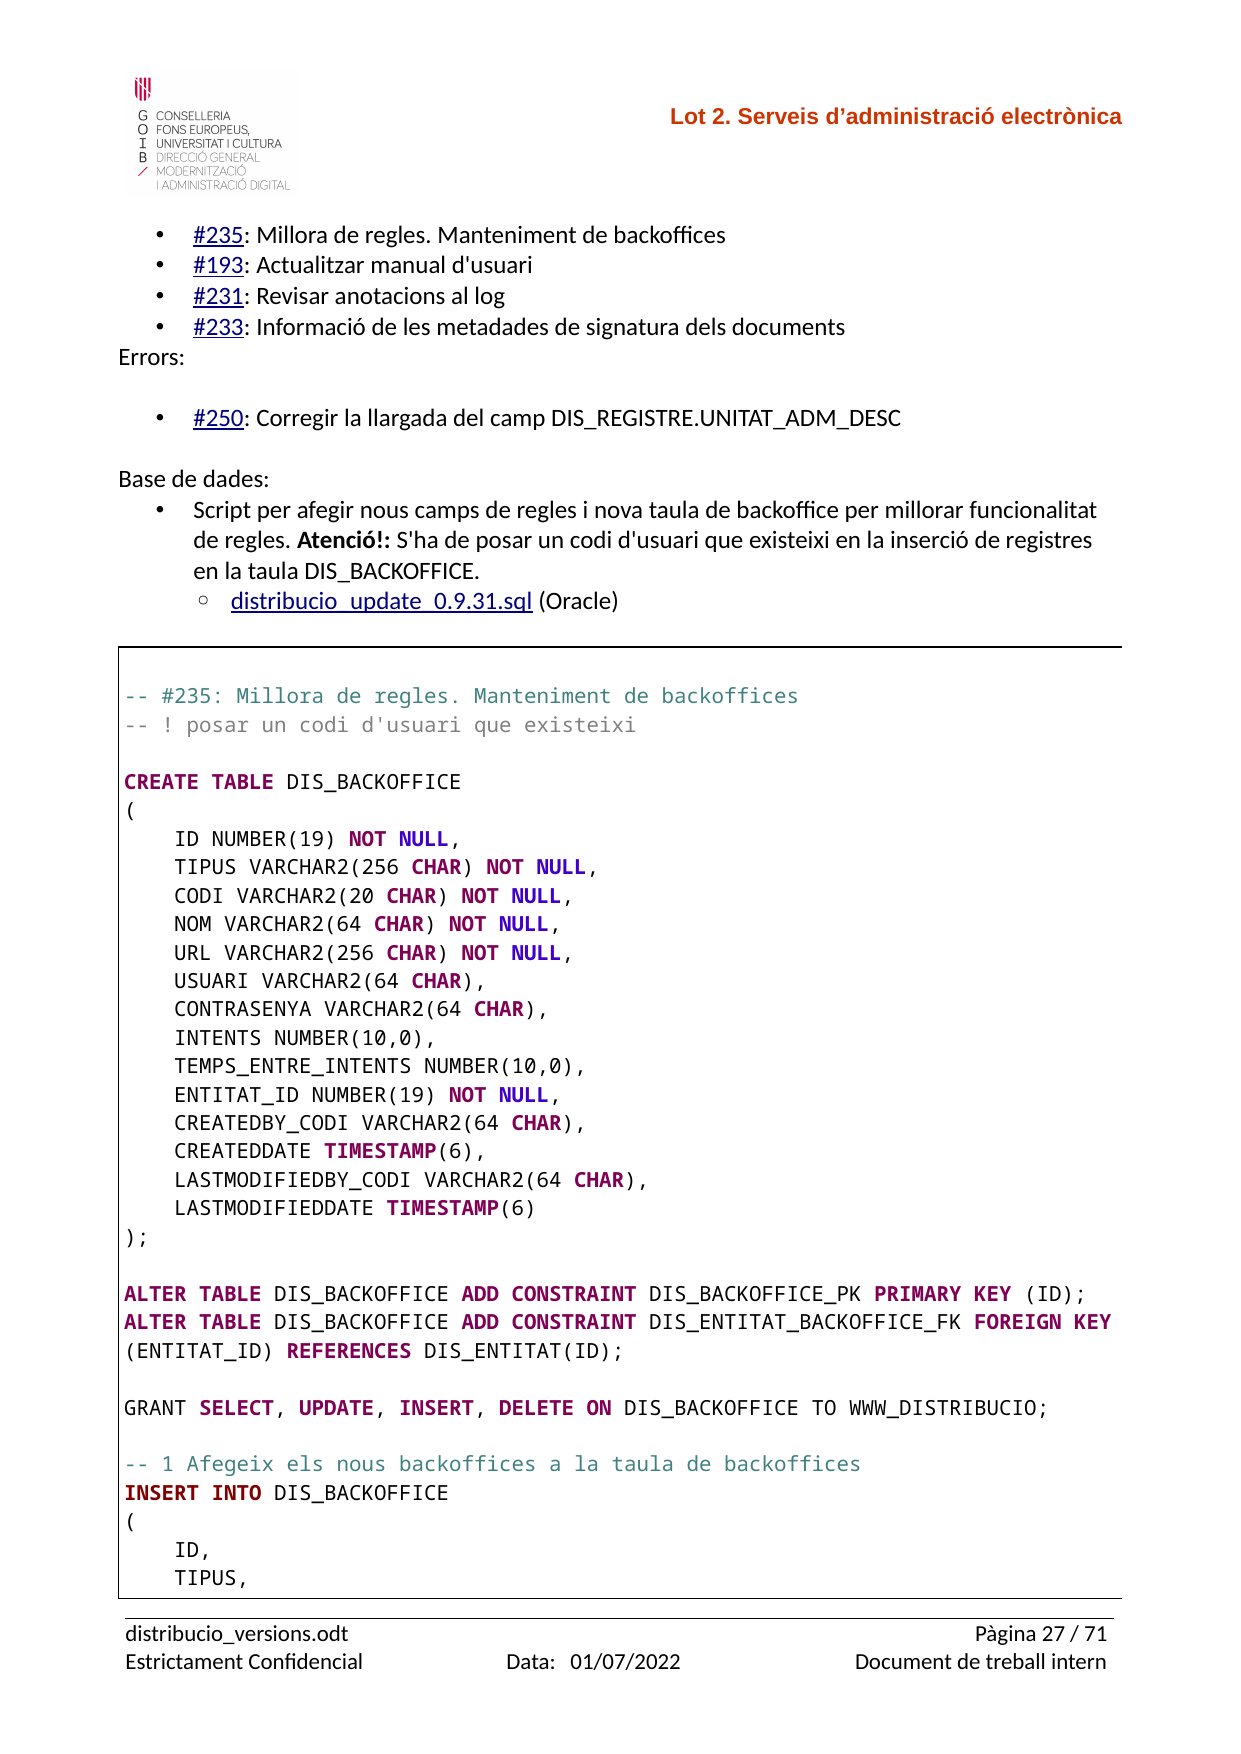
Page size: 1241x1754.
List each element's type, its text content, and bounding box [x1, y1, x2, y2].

list #235: Millora de regles. Manteniment de backoffices [156, 219, 1122, 250]
list distribucio_update_0.9.31.sql (Oracle) [193, 585, 1122, 616]
list #231: Revisar anotacions al log [156, 280, 1122, 311]
text Errors: [118, 341, 1122, 372]
list #250: Corregir la llargada del camp DIS_REGISTRE.UNITAT_ADM_DESC [156, 402, 1122, 433]
text Base de dades: [118, 463, 1122, 494]
picture [126, 70, 299, 197]
table_header -- #235: Millora de regles. Manteniment de backoffices -- ! posar un codi d'usuari que existeixi CREATE TABLE DIS_BACKOFFICE ( ID NUMBER(19) NOT NULL, TIPUS VARCHAR2(256 CHAR) NOT NULL, CODI VARCHAR2(20 CHAR) NOT NULL, NOM VARCHAR2(64 CHAR) NOT NULL, URL VARCHAR2(256 CHAR) NOT NULL, USUARI VARCHAR2(64 CHAR), CONTRASENYA VARCHAR2(64 CHAR), INTENTS NUMBER(10,0), TEMPS_ENTRE_INTENTS NUMBER(10,0), ENTITAT_ID NUMBER(19) NOT NULL, CREATEDBY_CODI VARCHAR2(64 CHAR), CREATEDDATE TIMESTAMP(6), LASTMODIFIEDBY_CODI VARCHAR2(64 CHAR), LASTMODIFIEDDATE TIMESTAMP(6) ); ALTER TABLE DIS_BACKOFFICE ADD CONSTRAINT DIS_BACKOFFICE_PK PRIMARY KEY (ID); ALTER TABLE DIS_BACKOFFICE ADD CONSTRAINT DIS_ENTITAT_BACKOFFICE_FK FOREIGN KEY (ENTITAT_ID) REFERENCES DIS_ENTITAT(ID); GRANT SELECT, UPDATE, INSERT, DELETE ON DIS_BACKOFFICE TO WWW_DISTRIBUCIO; -- 1 Afegeix els nous backoffices a la taula de backoffices INSERT INTO DIS_BACKOFFICE ( ID, TIPUS, [119, 648, 1122, 1597]
list Script per afegir nous camps de regles i nova taula de backoffice per millorar funcionalitat de regles. Atenció!: S'ha de posar un codi d'usuari que existeixi en la inserció de registres en la taula DIS_BACKOFFICE. [156, 494, 1122, 585]
list #193: Actualitzar manual d'usuari [156, 250, 1122, 280]
list #233: Informació de les metadades de signatura dels documents [156, 311, 1122, 341]
